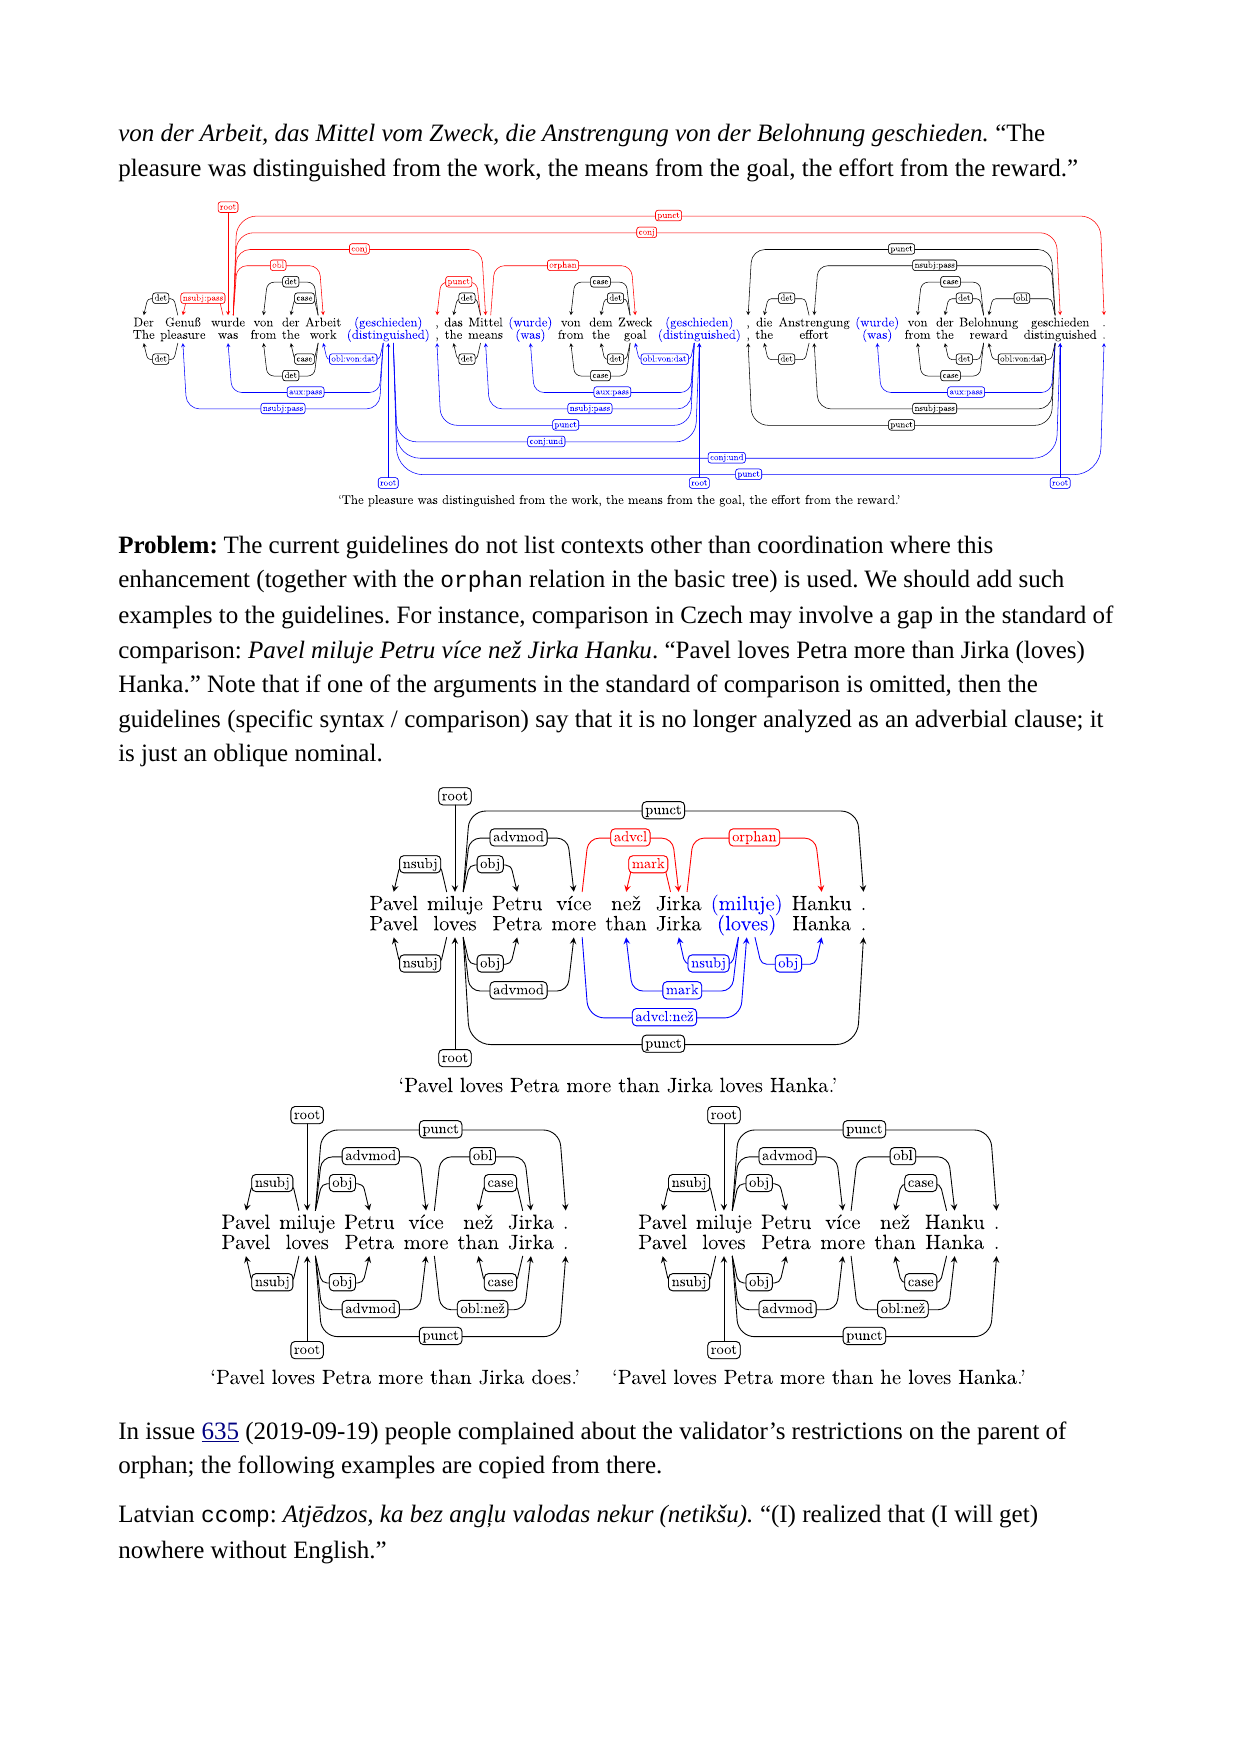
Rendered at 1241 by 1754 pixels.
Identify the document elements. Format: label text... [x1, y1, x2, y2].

text Problem: The current guidelines do not list contexts other than coordination where this enhancement (together with the orphan relation in the basic tree) is used. We should add such examples to the guidelines. For instance, comparison in Czech may involve a gap in the standard of comparison: Pavel miluje Petru více než Jirka Hanku. “Pavel loves Petra more than Jirka (loves) Hanka.” Note that if one of the arguments in the standard of comparison is omitted, then the guidelines (specific syntax / comparison) say that it is no longer analyzed as an adverbial clause; it is just an oblique nominal. [118, 530, 1122, 767]
text In issue 635 (2019-09-19) people complained about the validator’s restrictions on the parent of orphan; the following examples are copied from there. [118, 1416, 1122, 1479]
text von der Arbeit, das Mittel vom Zweck, die Anstrengung von der Belohnung geschieden. “The pleasure was distinguished from the work, the means from the goal, the effort from the reward.” [118, 118, 1122, 181]
text Latvian ccomp: Atjēdzos, ka bez angļu valodas nekur (netikšu). “(I) realized that (I will get) nowhere without English.” [118, 1499, 1122, 1564]
